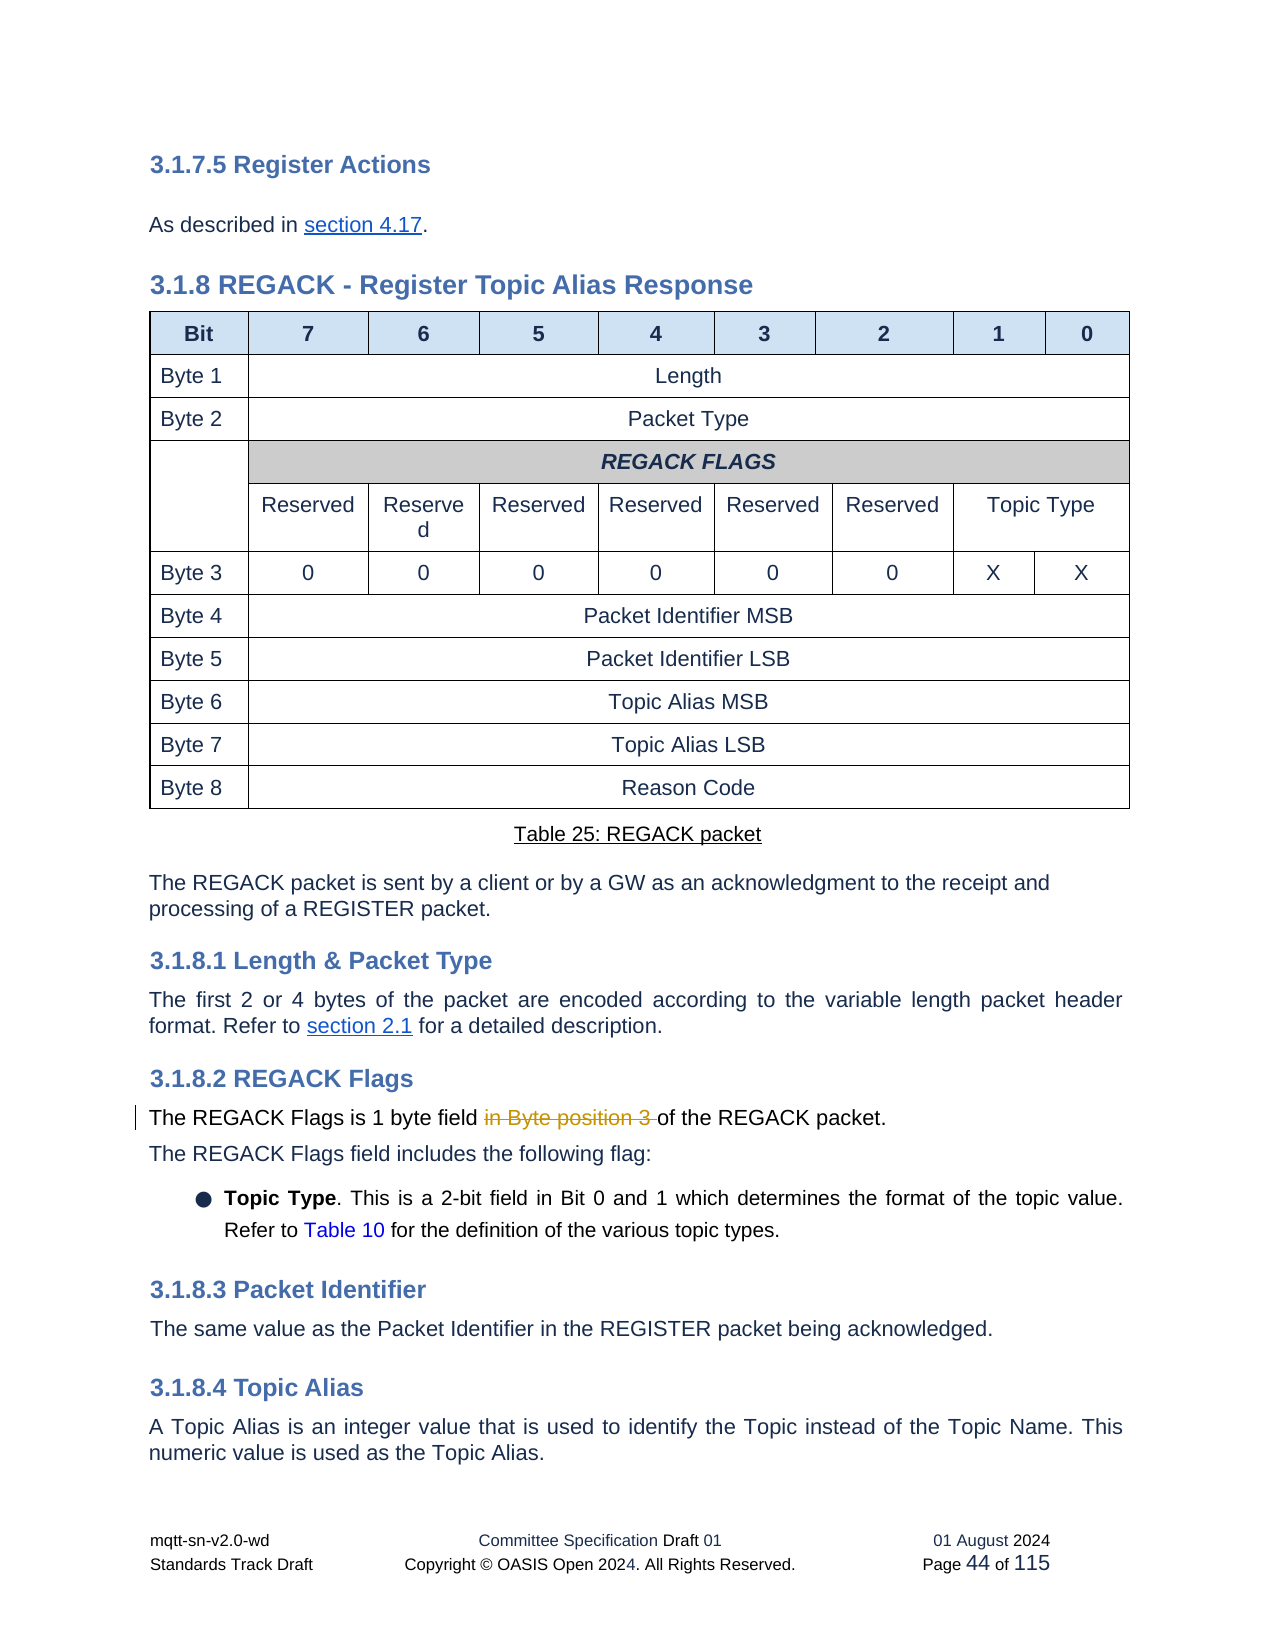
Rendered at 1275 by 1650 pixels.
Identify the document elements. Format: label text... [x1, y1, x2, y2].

table_cell X [954, 552, 1034, 594]
table_cell Byte 3 [151, 552, 248, 594]
table_header 2 [816, 312, 953, 354]
table_cell Byte 8 [151, 766, 248, 808]
table_cell Topic Alias LSB [249, 724, 1129, 765]
text The first 2 or 4 bytes of the packet are encoded according to the variable length packet header format. Refer to section 2.1 for a detailed description. [148, 987, 1124, 1038]
table_cell Reserved [480, 484, 598, 551]
text The REGACK Flags is 1 byte field of the REGACK packet. [148, 1105, 1124, 1130]
subtitle 3.1.7.5 Register Actions [150, 150, 1022, 179]
text The same value as the Packet Identifier in the REGISTER packet being acknowledged. [150, 1316, 1124, 1341]
subtitle 3.1.8.3 Packet Identifier [150, 1274, 1124, 1303]
text A Topic Alias is an integer value that is used to identify the Topic instead of the Topic Name. This numeric value is used as the Topic Alias. [148, 1414, 1124, 1465]
table_cell Length [249, 355, 1129, 397]
table_header 3 [715, 312, 815, 354]
table_cell Byte 1 [151, 355, 248, 397]
table_cell Reserved [249, 484, 368, 551]
table_cell Reason Code [249, 766, 1129, 808]
table_cell 0 [249, 552, 368, 594]
table_cell Packet Identifier MSB [249, 595, 1129, 637]
text As described in section 4.17. [148, 211, 1022, 237]
table_cell Packet Identifier LSB [249, 638, 1129, 679]
table_cell 0 [369, 552, 479, 594]
table_header Bit [151, 312, 248, 354]
text The REGACK packet is sent by a client or by a GW as an acknowledgment to the receipt and processing of a REGISTER packet. [148, 870, 1124, 921]
table_header 0 [1046, 312, 1129, 354]
text Table 25: REGACK packet [150, 822, 1125, 846]
table_header 7 [249, 312, 368, 354]
table_cell Reserved [715, 484, 832, 551]
subtitle 3.1.8.1 Length & Packet Type [150, 946, 1124, 974]
subtitle 3.1.8 REGACK - Register Topic Alias Response [150, 269, 1124, 301]
table_header 1 [954, 312, 1045, 354]
table_cell Byte 5 [151, 638, 248, 679]
table_cell Topic Type [954, 484, 1129, 551]
table_cell Reserved [599, 484, 714, 551]
table_cell Byte 7 [151, 724, 248, 765]
table_cell Byte 2 [151, 398, 248, 440]
table_cell 0 [599, 552, 714, 594]
table_cell Reserved [833, 484, 953, 551]
table_cell X [1035, 552, 1129, 594]
table_cell Byte 4 [151, 595, 248, 637]
table_cell 0 [833, 552, 953, 594]
table_cell Packet Type [249, 398, 1129, 440]
table_cell Topic Alias MSB [249, 681, 1129, 722]
table_cell Reserved [369, 484, 479, 551]
subtitle 3.1.8.4 Topic Alias [150, 1372, 1124, 1401]
table_cell REGACK FLAGS [249, 441, 1129, 483]
table_header 6 [369, 312, 479, 354]
subtitle 3.1.8.2 REGACK Flags [150, 1064, 1124, 1093]
table_cell 0 [715, 552, 832, 594]
text The REGACK Flags field includes the following flag: [148, 1141, 1124, 1166]
table_header 5 [480, 312, 598, 354]
table_cell 0 [480, 552, 598, 594]
table_cell Byte 6 [151, 681, 248, 722]
table_header 4 [599, 312, 714, 354]
table_cell [151, 441, 248, 551]
list Topic Type. This is a 2-bit field in Bit 0 and 1 which determines the format of the topic value. Refer to Table 10 for the definition of the various topic types. [194, 1175, 1124, 1242]
